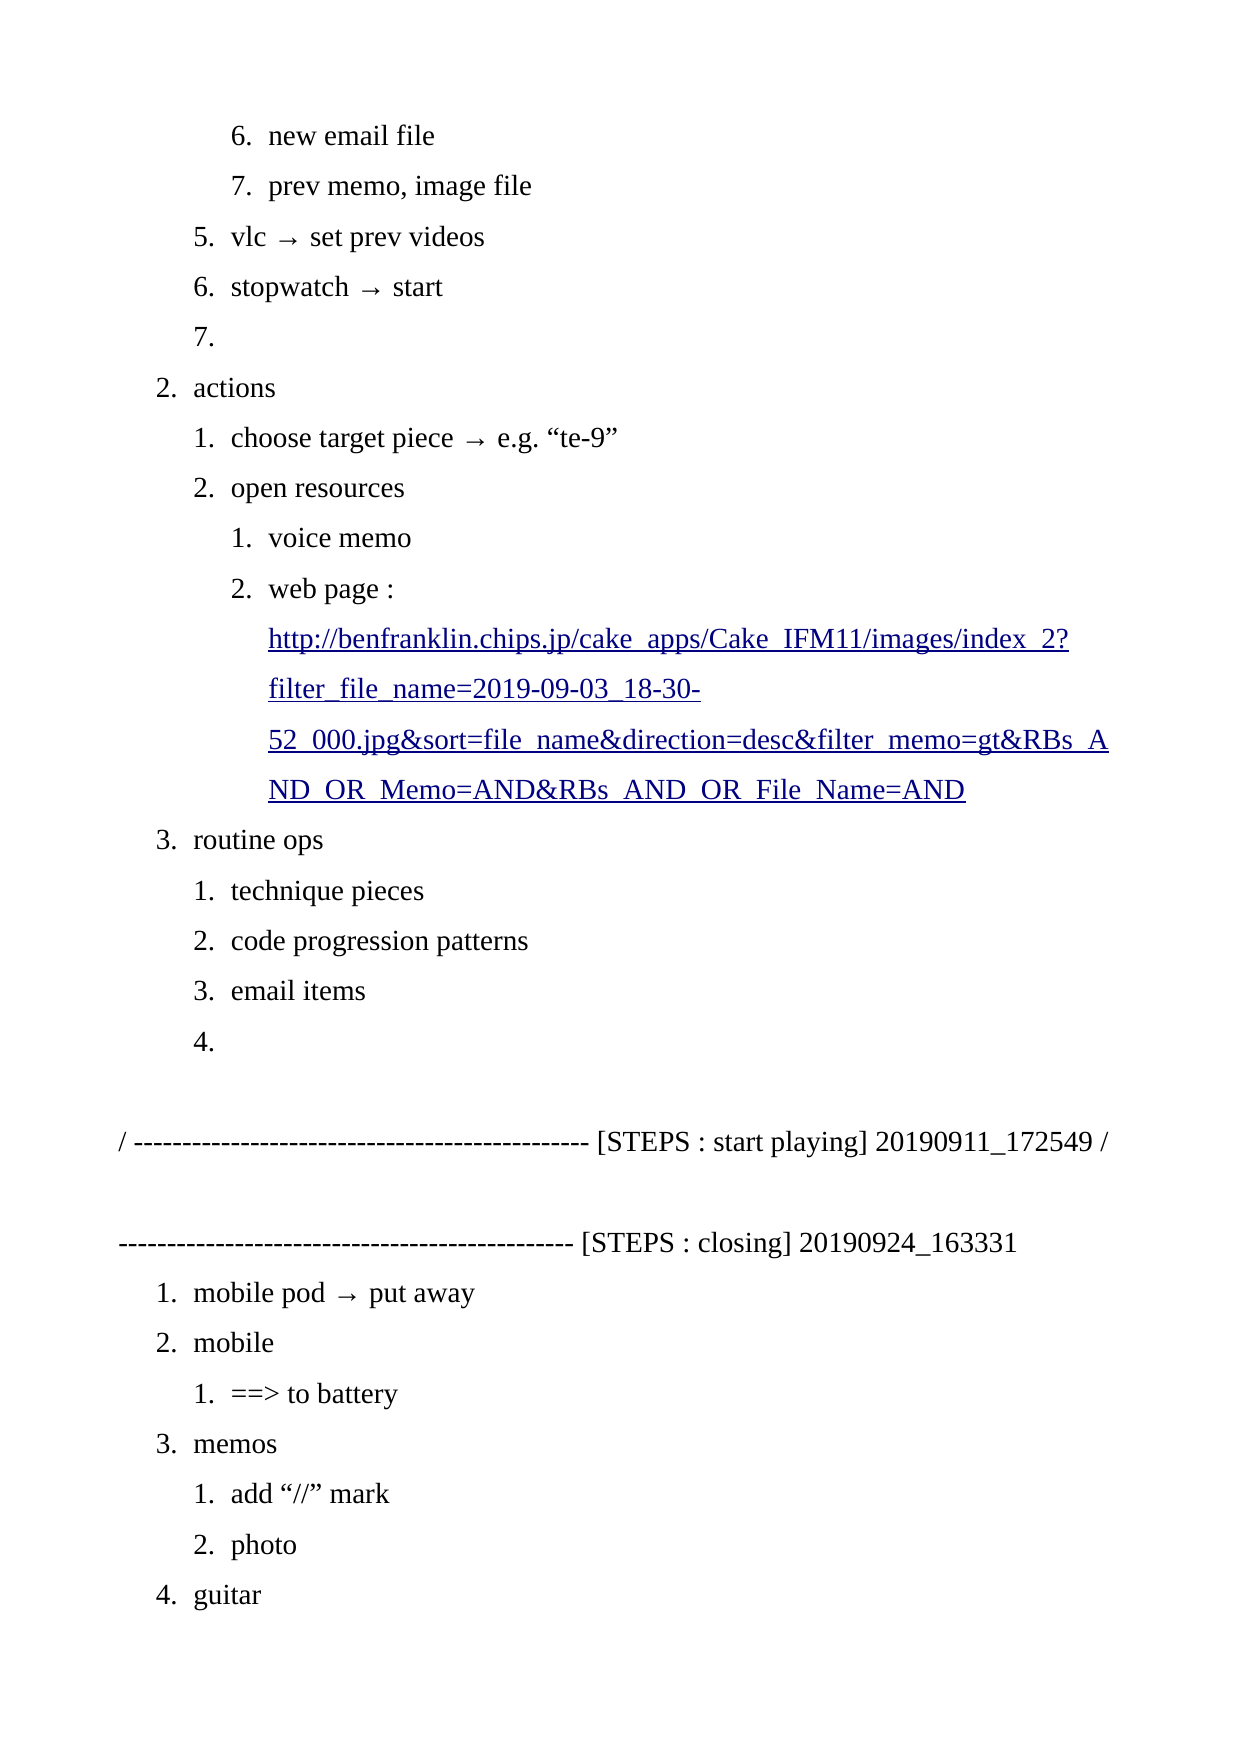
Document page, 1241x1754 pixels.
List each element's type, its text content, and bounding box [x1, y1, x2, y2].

list new email file [231, 118, 1122, 152]
list code progression patterns [193, 923, 1122, 957]
list add “//” mark [193, 1477, 1122, 1510]
list mobile pod → put away [156, 1275, 1122, 1309]
list ==> to battery [193, 1376, 1122, 1409]
text ----------------------------------------------- [STEPS : closing] 20190924_163331 [118, 1225, 1122, 1258]
text / ----------------------------------------------- [STEPS : start playing] 20190911_172549 / [118, 1124, 1122, 1158]
list open resources [193, 470, 1122, 504]
list email items [193, 973, 1122, 1007]
list voice memo [231, 521, 1122, 554]
list guitar [156, 1577, 1122, 1611]
list actions [156, 370, 1122, 403]
list choose target piece → e.g. “te-9” [193, 420, 1122, 453]
list memos [156, 1426, 1122, 1460]
list routine ops [156, 822, 1122, 856]
list technique pieces [193, 873, 1122, 906]
list stopwatch → start [193, 269, 1122, 303]
list mobile [156, 1326, 1122, 1359]
list prev memo, image file [231, 168, 1122, 202]
list vlc → set prev videos [193, 219, 1122, 252]
list web page : http://benfranklin.chips.jp/cake_apps/Cake_IFM11/images/index_2?filter_file_name=2019-09-03_18-30-52_000.jpg&sort=file_name&direction=desc&filter_memo=gt&RBs_AND_OR_Memo=AND&RBs_AND_OR_File_Name=AND [231, 571, 1122, 806]
list photo [193, 1527, 1122, 1560]
